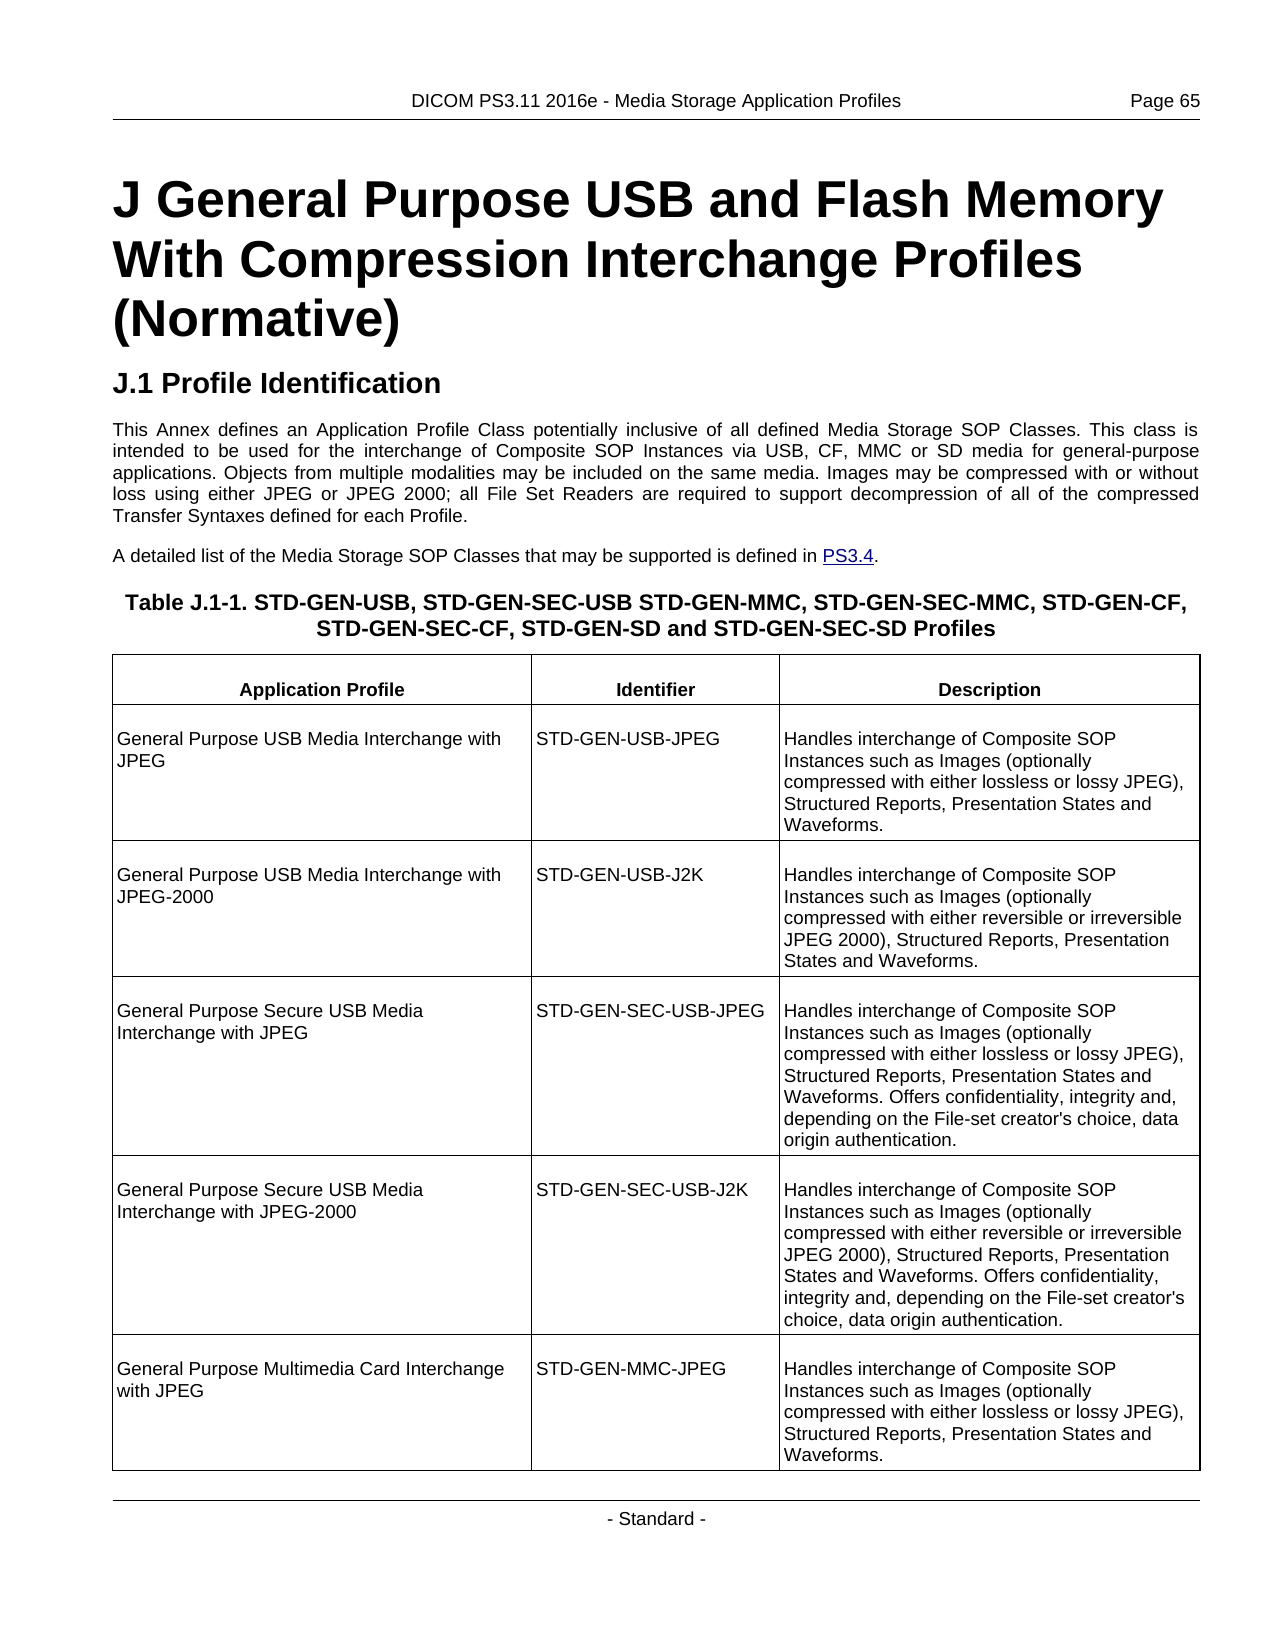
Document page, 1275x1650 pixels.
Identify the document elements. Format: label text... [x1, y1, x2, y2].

table_cell General Purpose USB Media Interchange with JPEG [113, 705, 531, 840]
table_cell Handles interchange of Composite SOP Instances such as Images (optionally compressed with either lossless or lossy JPEG), Structured Reports, Presentation States and Waveforms. [780, 1335, 1199, 1470]
table_cell Handles interchange of Composite SOP Instances such as Images (optionally compressed with either lossless or lossy JPEG), Structured Reports, Presentation States and Waveforms. Offers confidentiality, integrity and, depending on the File-set creator's choice, data origin authentication. [780, 977, 1199, 1155]
text This Annex defines an Application Profile Class potentially inclusive of all defined Media Storage SOP Classes. This class is intended to be used for the interchange of Composite SOP Instances via USB, CF, MMC or SD media for general-purpose applications. Objects from multiple modalities may be included on the same media. Images may be compressed with or without loss using either JPEG or JPEG 2000; all File Set Readers are required to support decompression of all of the compressed Transfer Syntaxes defined for each Profile. [112, 418, 1200, 526]
table_cell Handles interchange of Composite SOP Instances such as Images (optionally compressed with either reversible or irreversible JPEG 2000), Structured Reports, Presentation States and Waveforms. [780, 841, 1199, 976]
table_cell Handles interchange of Composite SOP Instances such as Images (optionally compressed with either reversible or irreversible JPEG 2000), Structured Reports, Presentation States and Waveforms. Offers confidentiality, integrity and, depending on the File-set creator's choice, data origin authentication. [780, 1156, 1199, 1334]
table_cell General Purpose Secure USB Media Interchange with JPEG-2000 [113, 1156, 531, 1334]
table_cell General Purpose USB Media Interchange with JPEG-2000 [113, 841, 531, 976]
table_header Application Profile [113, 655, 531, 704]
table_cell Handles interchange of Composite SOP Instances such as Images (optionally compressed with either lossless or lossy JPEG), Structured Reports, Presentation States and Waveforms. [780, 705, 1199, 840]
text J General Purpose USB and Flash Memory With Compression Interchange Profiles (Normative) [112, 169, 1200, 347]
text A detailed list of the Media Storage SOP Classes that may be supported is defined in PS3.4. [112, 545, 1200, 567]
table_cell STD-GEN-SEC-USB-JPEG [532, 977, 779, 1155]
table_cell STD-GEN-MMC-JPEG [532, 1335, 779, 1470]
text Table J.1-1. STD-GEN-USB, STD-GEN-SEC-USB STD-GEN-MMC, STD-GEN-SEC-MMC, STD-GEN-CF, STD-GEN-SEC-CF, STD-GEN-SD and STD-GEN-SEC-SD Profiles [112, 589, 1200, 641]
table_header Description [780, 655, 1199, 704]
table_header Identifier [532, 655, 779, 704]
table_cell STD-GEN-USB-JPEG [532, 705, 779, 840]
table_cell General Purpose Secure USB Media Interchange with JPEG [113, 977, 531, 1155]
text J.1 Profile Identification [112, 366, 1200, 400]
table_cell General Purpose Multimedia Card Interchange with JPEG [113, 1335, 531, 1470]
table_cell STD-GEN-USB-J2K [532, 841, 779, 976]
table_cell STD-GEN-SEC-USB-J2K [532, 1156, 779, 1334]
